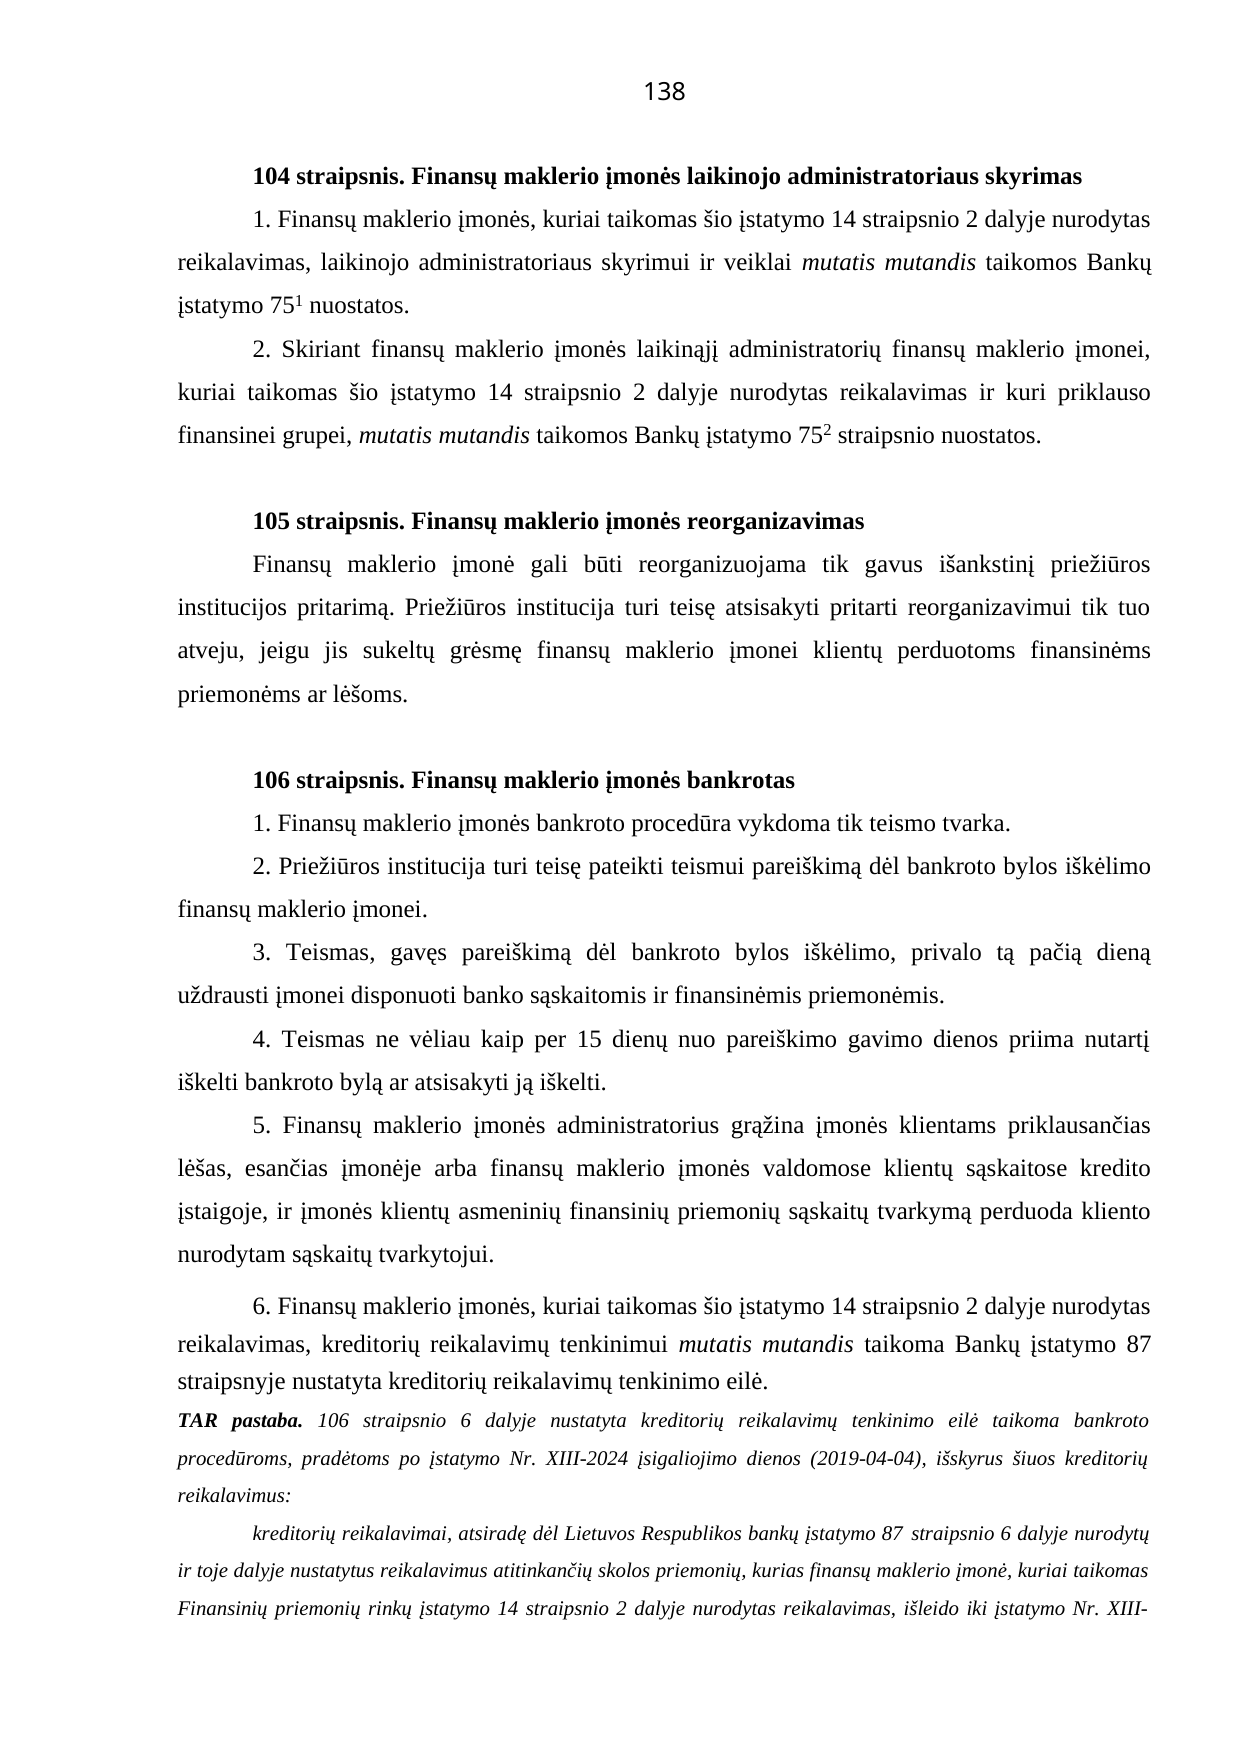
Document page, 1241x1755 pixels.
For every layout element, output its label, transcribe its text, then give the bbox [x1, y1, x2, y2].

text TAR pastaba. 106 straipsnio 6 dalyje nustatyta kreditorių reikalavimų tenkinimo eilė taikoma bankroto procedūroms, pradėtoms po įstatymo Nr. XIII-2024 įsigaliojimo dienos (2019-04-04), išskyrus šiuos kreditorių reikalavimus: [177, 1395, 1152, 1507]
text 105 straipsnis. Finansų maklerio įmonės reorganizavimas [177, 506, 1152, 535]
text 3. Teismas, gavęs pareiškimą dėl bankroto bylos iškėlimo, privalo tą pačią dieną uždrausti įmonei disponuoti banko sąskaitomis ir finansinėmis priemonėmis. [177, 937, 1152, 1009]
text kreditorių reikalavimai, atsiradę dėl Lietuvos Respublikos bankų įstatymo 87 straipsnio 6 dalyje nurodytų ir toje dalyje nustatytus reikalavimus atitinkančių skolos priemonių, kurias finansų maklerio įmonė, kuriai taikomas Finansinių priemonių rinkų įstatymo 14 straipsnio 2 dalyje nurodytas reikalavimas, išleido iki įstatymo Nr. XIII- [177, 1507, 1152, 1620]
text 4. Teismas ne vėliau kaip per 15 dienų nuo pareiškimo gavimo dienos priima nutartį iškelti bankroto bylą ar atsisakyti ją iškelti. [177, 1024, 1152, 1096]
text 2. Skiriant finansų maklerio įmonės laikinąjį administratorių finansų maklerio įmonei, kuriai taikomas šio įstatymo 14 straipsnio 2 dalyje nurodytas reikalavimas ir kuri priklauso finansinei grupei, mutatis mutandis taikomos Bankų įstatymo 752 straipsnio nuostatos. [177, 334, 1152, 449]
text Finansų maklerio įmonė gali būti reorganizuojama tik gavus išankstinį priežiūros institucijos pritarimą. Priežiūros institucija turi teisę atsisakyti pritarti reorganizavimui tik tuo atveju, jeigu jis sukeltų grėsmę finansų maklerio įmonei klientų perduotoms finansinėms priemonėms ar lėšoms. [177, 549, 1152, 707]
text 106 straipsnis. Finansų maklerio įmonės bankrotas [177, 765, 1152, 794]
text 5. Finansų maklerio įmonės administratorius grąžina įmonės klientams priklausančias lėšas, esančias įmonėje arba finansų maklerio įmonės valdomose klientų sąskaitose kredito įstaigoje, ir įmonės klientų asmeninių finansinių priemonių sąskaitų tvarkymą perduoda kliento nurodytam sąskaitų tvarkytojui. [177, 1110, 1152, 1268]
text 1. Finansų maklerio įmonės bankroto procedūra vykdoma tik teismo tvarka. [177, 808, 1152, 837]
text 2. Priežiūros institucija turi teisę pateikti teismui pareiškimą dėl bankroto bylos iškėlimo finansų maklerio įmonei. [177, 851, 1152, 923]
text 104 straipsnis. Finansų maklerio įmonės laikinojo administratoriaus skyrimas [177, 161, 1152, 190]
text 6. Finansų maklerio įmonės, kuriai taikomas šio įstatymo 14 straipsnio 2 dalyje nurodytas reikalavimas, kreditorių reikalavimų tenkinimui mutatis mutandis taikoma Bankų įstatymo 87 straipsnyje nustatyta kreditorių reikalavimų tenkinimo eilė. [177, 1282, 1152, 1395]
text 1. Finansų maklerio įmonės, kuriai taikomas šio įstatymo 14 straipsnio 2 dalyje nurodytas reikalavimas, laikinojo administratoriaus skyrimui ir veiklai mutatis mutandis taikomos Bankų įstatymo 751 nuostatos. [177, 204, 1152, 319]
